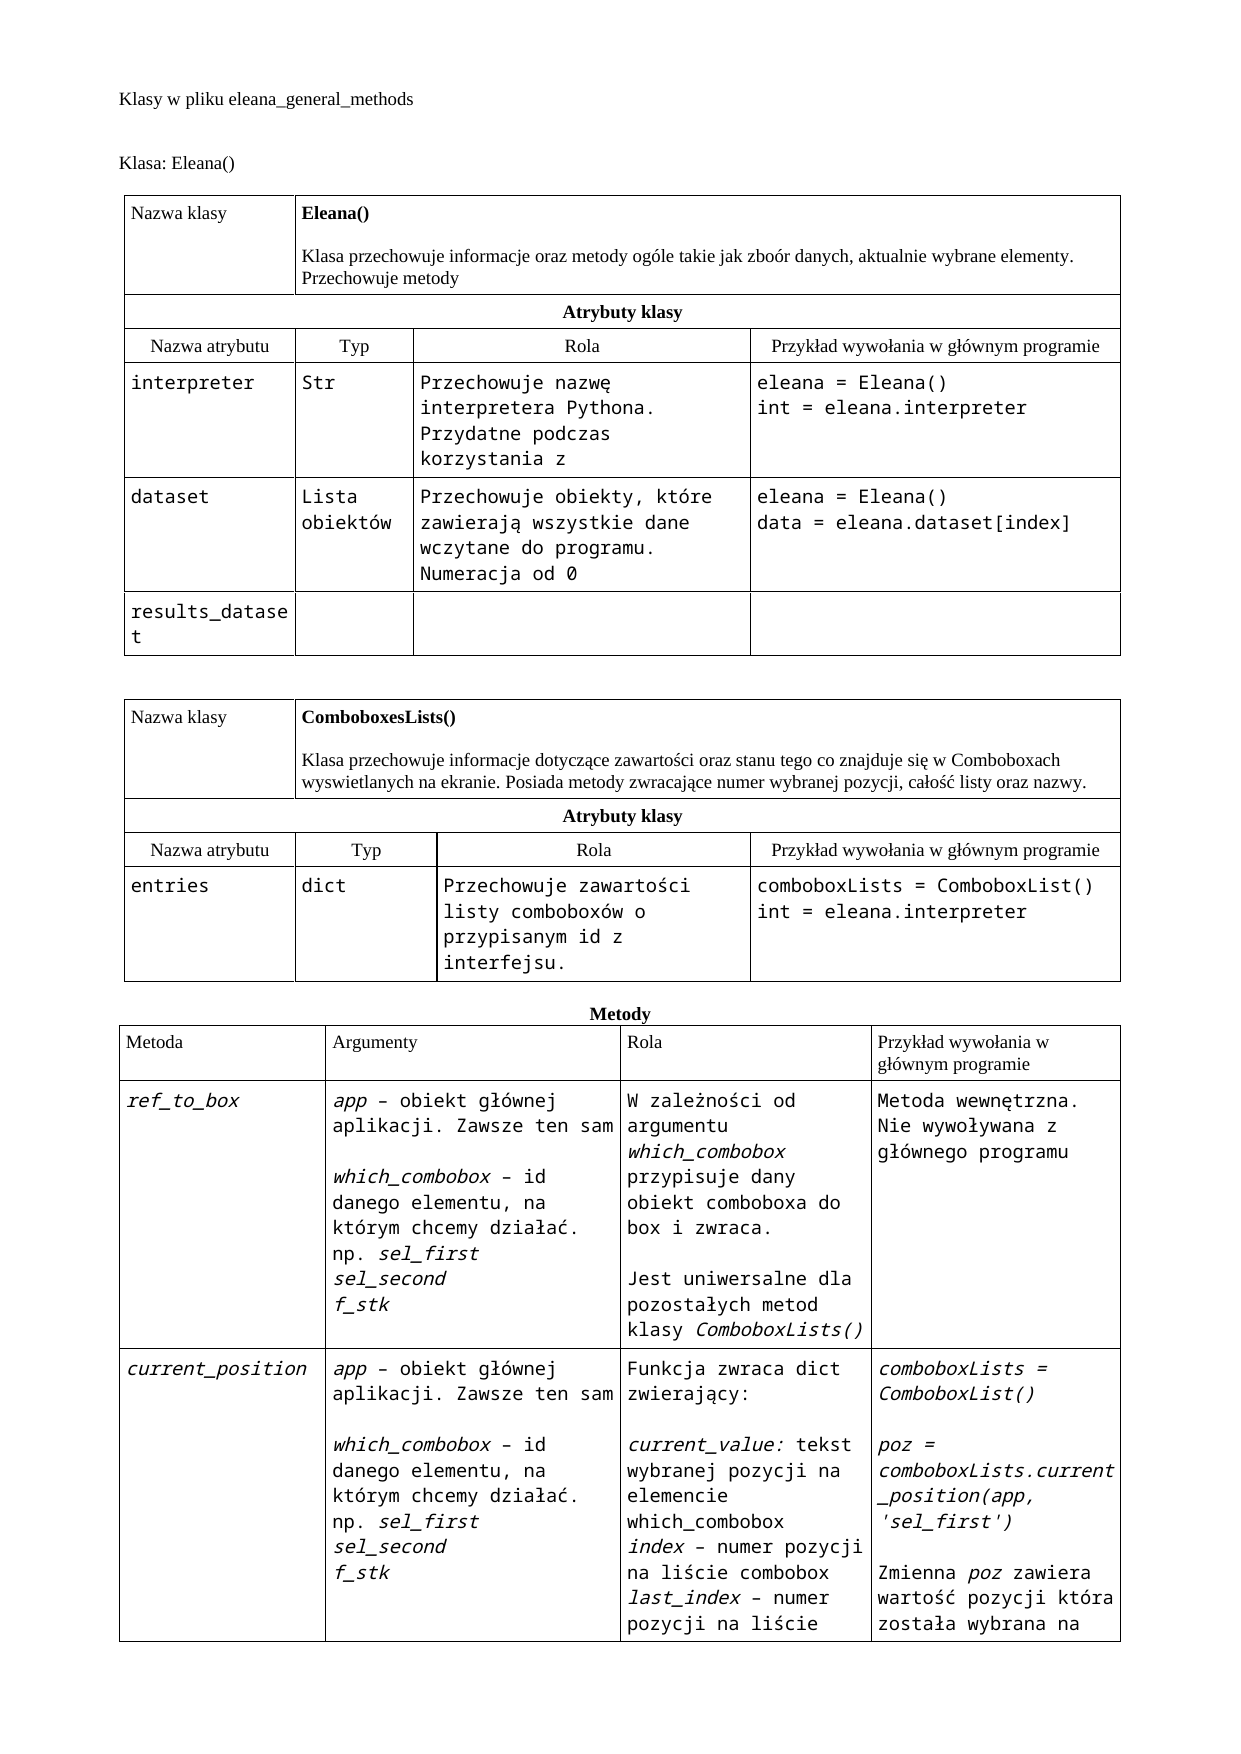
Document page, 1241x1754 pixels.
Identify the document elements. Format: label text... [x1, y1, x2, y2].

table_cell ref_to_box [120, 1081, 325, 1348]
table_cell comboboxLists = ComboboxList() poz = comboboxLists.current_position(app, 'sel_first') Zmienna poz zawiera wartość pozycji która została wybrana na [872, 1349, 1120, 1641]
table_cell app – obiekt głównej aplikacji. Zawsze ten sam which_combobox – id danego elementu, na którym chcemy działać. np. sel_first sel_second f_stk [326, 1349, 620, 1641]
table_header Nazwa klasy [125, 700, 294, 798]
table_header Metoda [120, 1026, 325, 1080]
text Metody [119, 1003, 1121, 1025]
table_header Przykład wywołania w głównym programie [872, 1026, 1120, 1080]
table_cell comboboxLists = ComboboxList() int = eleana.interpreter [751, 867, 1120, 981]
table_cell Przykład wywołania w głównym programie [751, 329, 1120, 362]
table_header Nazwa klasy [125, 196, 294, 294]
table_cell [296, 593, 413, 655]
table_header ComboboxesLists() Klasa przechowuje informacje dotyczące zawartości oraz stanu tego co znajduje się w Comboboxach wyswietlanych na ekranie. Posiada metody zwracające numer wybranej pozycji, całość listy oraz nazwy. [296, 700, 1120, 798]
text Klasy w pliku eleana_general_methods [119, 87, 1121, 109]
table_cell Nazwa atrybutu [125, 329, 294, 362]
table_cell Przechowuje zawartości listy comboboxów o przypisanym id z interfejsu. [438, 867, 750, 981]
table_cell Atrybuty klasy [125, 295, 1120, 328]
table_cell Przechowuje nazwę interpretera Pythona. Przydatne podczas korzystania z [414, 363, 750, 477]
table_header Argumenty [326, 1026, 620, 1080]
table_cell interpreter [125, 363, 294, 477]
text Klasa: Eleana() [119, 152, 1121, 174]
table_cell Typ [296, 329, 413, 362]
table_cell dataset [125, 478, 294, 591]
table_cell [414, 593, 750, 655]
table_cell Rola [438, 833, 750, 866]
table_cell Typ [296, 833, 436, 866]
table_cell Lista obiektów [296, 478, 413, 591]
table_cell Metoda wewnętrzna. Nie wywoływana z głównego programu [872, 1081, 1120, 1348]
table_cell results_dataset [125, 593, 294, 655]
table_cell entries [125, 867, 294, 981]
table_cell Rola [414, 329, 750, 362]
table_cell current_position [120, 1349, 325, 1641]
table_cell Przykład wywołania w głównym programie [751, 833, 1120, 866]
table_cell Nazwa atrybutu [125, 833, 294, 866]
table_cell Przechowuje obiekty, które zawierają wszystkie dane wczytane do programu. Numeracja od 0 [414, 478, 750, 591]
table_cell eleana = Eleana() int = eleana.interpreter [751, 363, 1120, 477]
table_cell eleana = Eleana() data = eleana.dataset[index] [751, 478, 1120, 591]
table_cell [751, 593, 1120, 655]
table_header Eleana() Klasa przechowuje informacje oraz metody ogóle takie jak zboór danych, aktualnie wybrane elementy. Przechowuje metody [296, 196, 1120, 294]
table_cell Str [296, 363, 413, 477]
table_cell app – obiekt głównej aplikacji. Zawsze ten sam which_combobox – id danego elementu, na którym chcemy działać. np. sel_first sel_second f_stk [326, 1081, 620, 1348]
table_cell dict [296, 867, 436, 981]
table_cell W zależności od argumentu which_combobox przypisuje dany obiekt comboboxa do box i zwraca. Jest uniwersalne dla pozostałych metod klasy ComboboxLists() [621, 1081, 871, 1348]
table_cell Atrybuty klasy [125, 799, 1120, 832]
table_cell Funkcja zwraca dict zwierający: current_value: tekst wybranej pozycji na elemencie which_combobox index – numer pozycji na liście combobox last_index – numer pozycji na liście [621, 1349, 871, 1641]
table_header Rola [621, 1026, 871, 1080]
